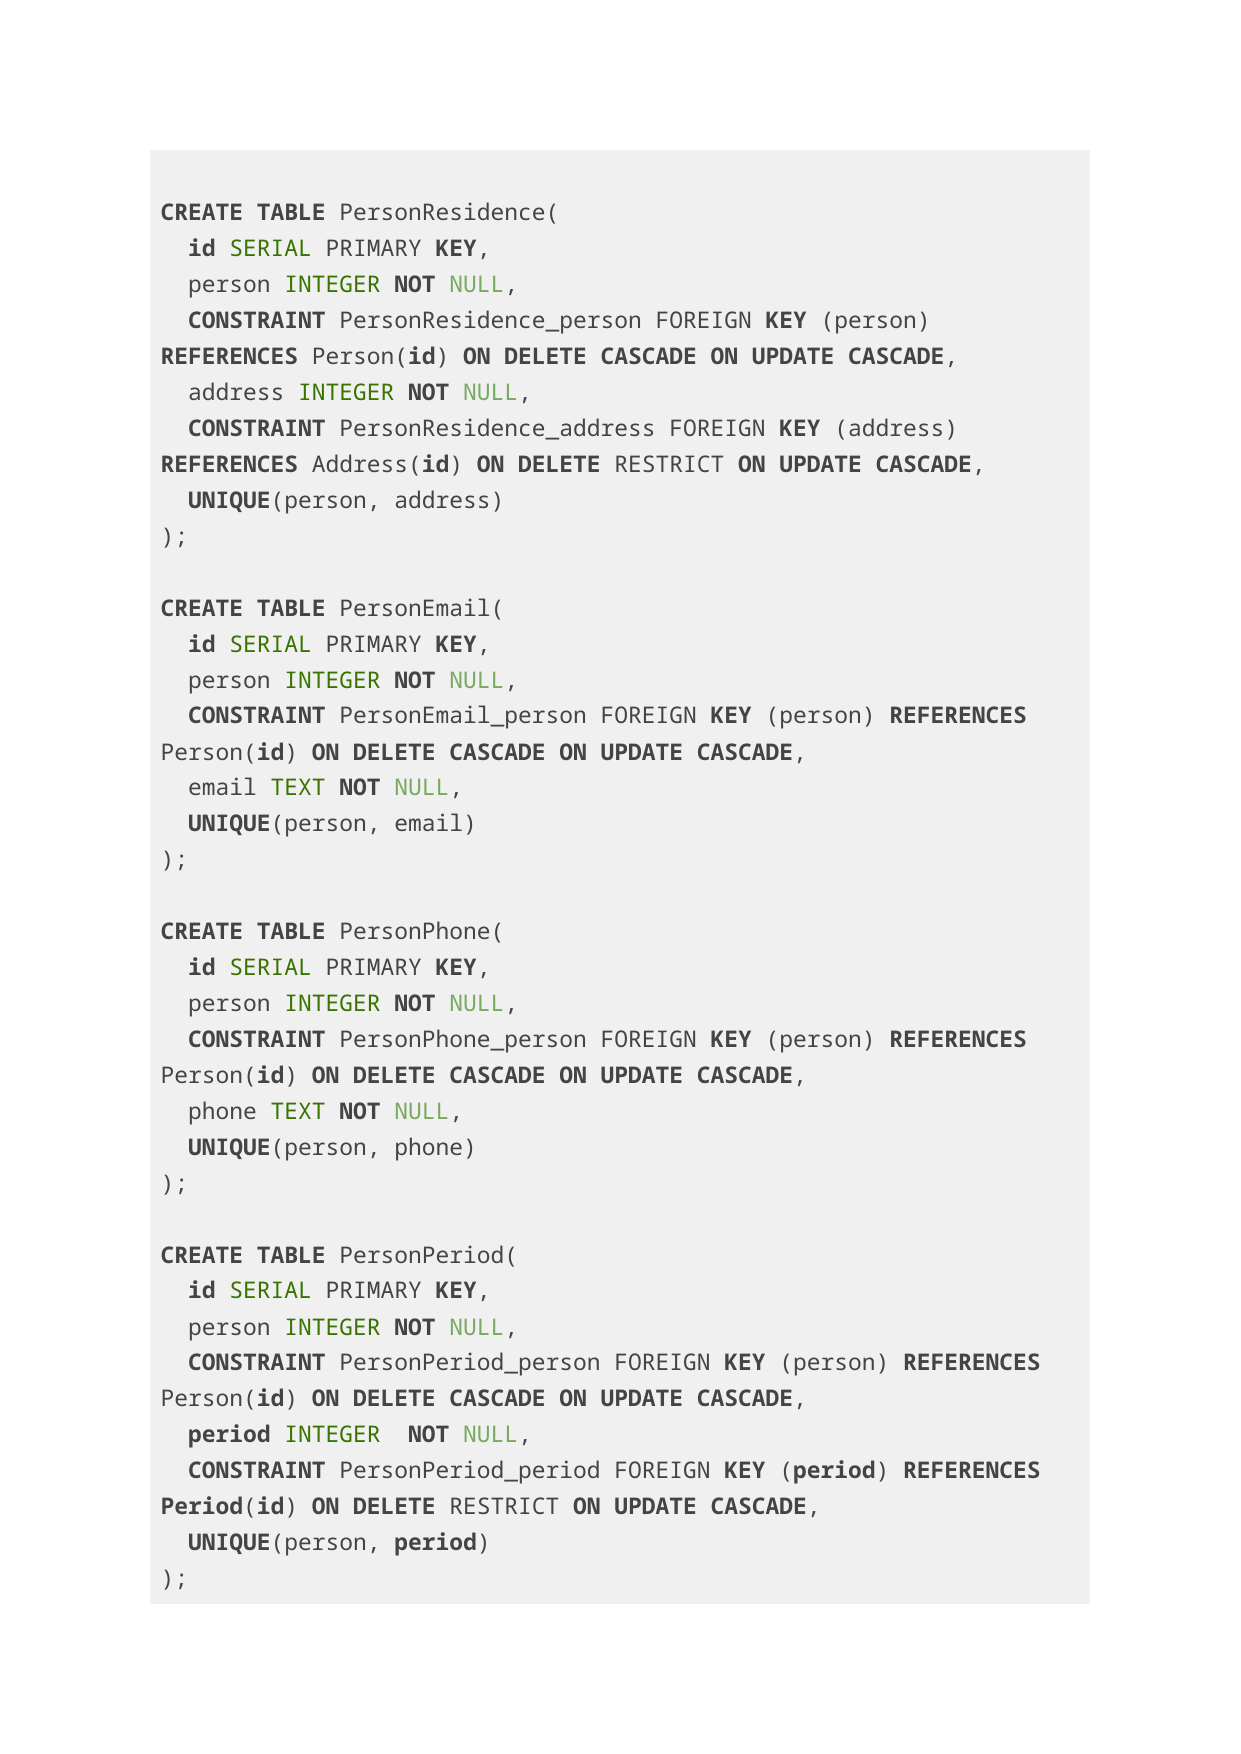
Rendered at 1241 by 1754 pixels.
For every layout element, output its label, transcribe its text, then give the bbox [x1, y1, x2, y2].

table_header CREATE TABLE PersonResidence( id SERIAL PRIMARY KEY, person INTEGER NOT NULL, CONSTRAINT PersonResidence_person FOREIGN KEY (person) REFERENCES Person(id) ON DELETE CASCADE ON UPDATE CASCADE, address INTEGER NOT NULL, CONSTRAINT PersonResidence_address FOREIGN KEY (address) REFERENCES Address(id) ON DELETE RESTRICT ON UPDATE CASCADE, UNIQUE(person, address) ); CREATE TABLE PersonEmail( id SERIAL PRIMARY KEY, person INTEGER NOT NULL, CONSTRAINT PersonEmail_person FOREIGN KEY (person) REFERENCES Person(id) ON DELETE CASCADE ON UPDATE CASCADE, email TEXT NOT NULL, UNIQUE(person, email) ); CREATE TABLE PersonPhone( id SERIAL PRIMARY KEY, person INTEGER NOT NULL, CONSTRAINT PersonPhone_person FOREIGN KEY (person) REFERENCES Person(id) ON DELETE CASCADE ON UPDATE CASCADE, phone TEXT NOT NULL, UNIQUE(person, phone) ); CREATE TABLE PersonPeriod( id SERIAL PRIMARY KEY, person INTEGER NOT NULL, CONSTRAINT PersonPeriod_person FOREIGN KEY (person) REFERENCES Person(id) ON DELETE CASCADE ON UPDATE CASCADE, period INTEGER NOT NULL, CONSTRAINT PersonPeriod_period FOREIGN KEY (period) REFERENCES Period(id) ON DELETE RESTRICT ON UPDATE CASCADE, UNIQUE(person, period) ); [150, 150, 1090, 1604]
